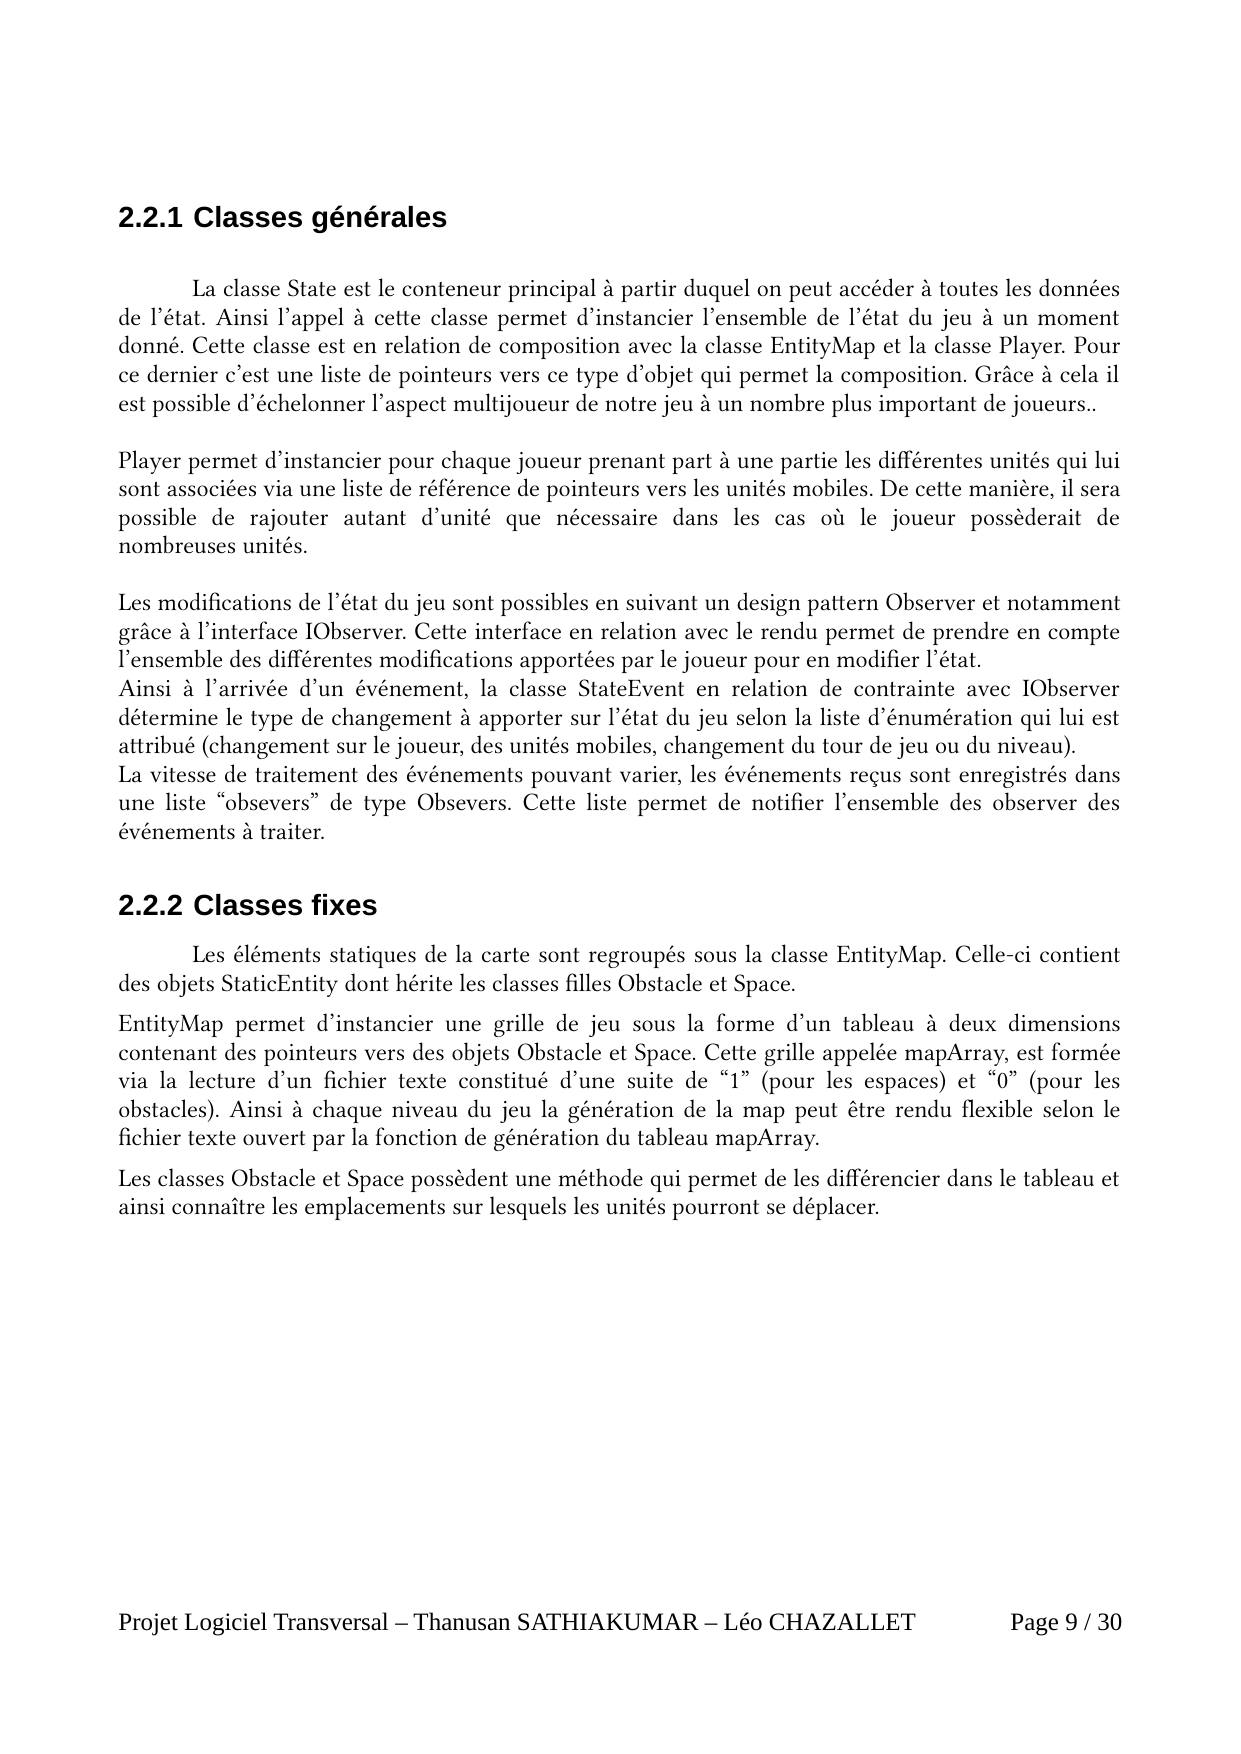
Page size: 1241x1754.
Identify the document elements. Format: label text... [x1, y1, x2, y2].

subtitle Classes fixes [118, 888, 1122, 922]
text Player permet d’instancier pour chaque joueur prenant part à une partie les différentes unités qui lui sont associées via une liste de référence de pointeurs vers les unités mobiles. De cette manière, il sera possible de rajouter autant d’unité que nécessaire dans les cas où le joueur possèderait de nombreuses unités. [118, 446, 1122, 560]
text Les éléments statiques de la carte sont regroupés sous la classe EntityMap. Celle-ci contient des objets StaticEntity dont hérite les classes filles Obstacle et Space. [118, 940, 1122, 997]
text La classe State est le conteneur principal à partir duquel on peut accéder à toutes les données de l’état. Ainsi l’appel à cette classe permet d’instancier l’ensemble de l’état du jeu à un moment donné. Cette classe est en relation de composition avec la classe EntityMap et la classe Player. Pour ce dernier c’est une liste de pointeurs vers ce type d’objet qui permet la composition. Grâce à cela il est possible d’échelonner l’aspect multijoueur de notre jeu à un nombre plus important de joueurs.. [118, 274, 1122, 417]
text Les classes Obstacle et Space possèdent une méthode qui permet de les différencier dans le tableau et ainsi connaître les emplacements sur lesquels les unités pourront se déplacer. [118, 1164, 1122, 1221]
text EntityMap permet d’instancier une grille de jeu sous la forme d’un tableau à deux dimensions contenant des pointeurs vers des objets Obstacle et Space. Cette grille appelée mapArray, est formée via la lecture d’un fichier texte constitué d’une suite de “1” (pour les espaces) et “0” (pour les obstacles). Ainsi à chaque niveau du jeu la génération de la map peut être rendu flexible selon le fichier texte ouvert par la fonction de génération du tableau mapArray. [118, 1009, 1122, 1152]
text Ainsi à l’arrivée d’un événement, la classe StateEvent en relation de contrainte avec IObserver détermine le type de changement à apporter sur l’état du jeu selon la liste d’énumération qui lui est attribué (changement sur le joueur, des unités mobiles, changement du tour de jeu ou du niveau). [118, 674, 1122, 759]
text Les modifications de l’état du jeu sont possibles en suivant un design pattern Observer et notamment grâce à l’interface IObserver. Cette interface en relation avec le rendu permet de prendre en compte l’ensemble des différentes modifications apportées par le joueur pour en modifier l’état. [118, 588, 1122, 674]
text La vitesse de traitement des événements pouvant varier, les événements reçus sont enregistrés dans une liste “obsevers” de type Obsevers. Cette liste permet de notifier l’ensemble des observer des événements à traiter. [118, 759, 1122, 845]
subtitle Classes générales [118, 200, 1122, 233]
